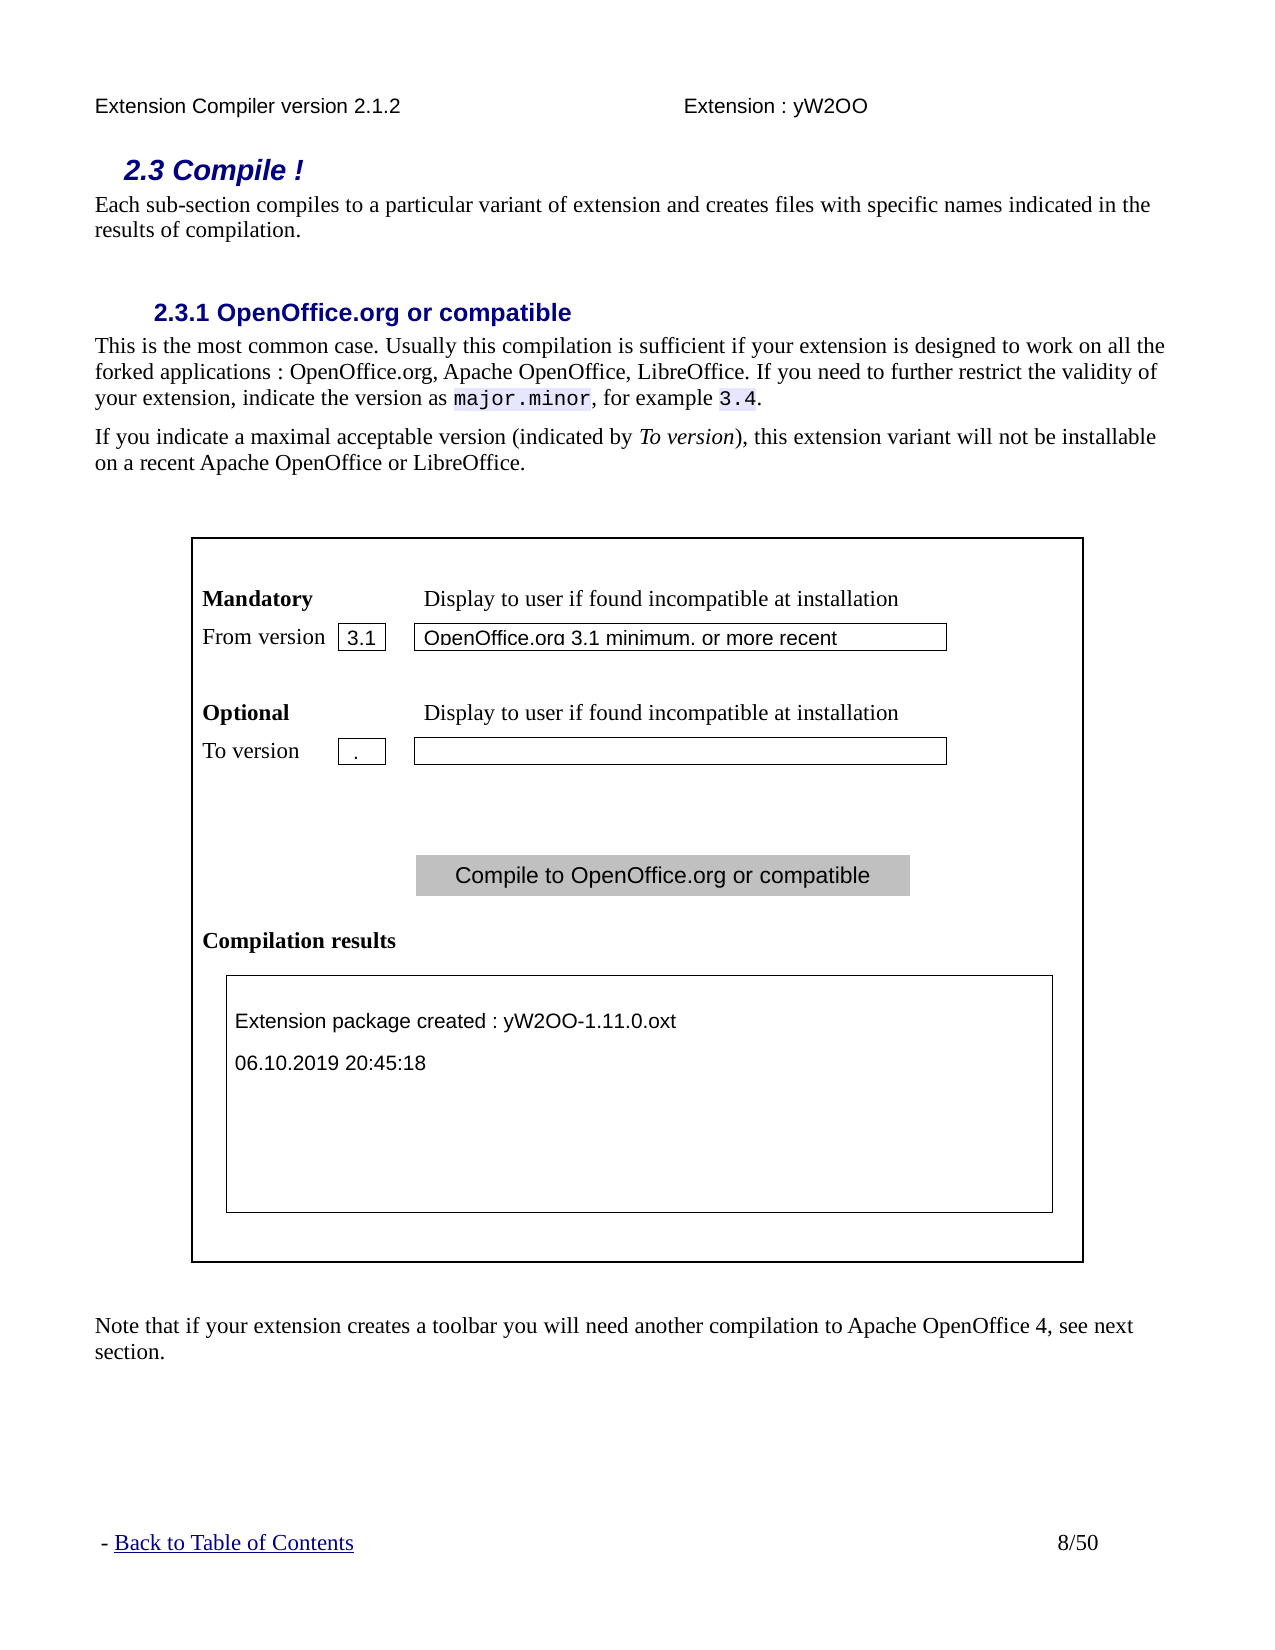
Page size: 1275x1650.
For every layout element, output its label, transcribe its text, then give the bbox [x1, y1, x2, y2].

text From version [202, 624, 338, 650]
subtitle Compile ! [124, 153, 1181, 186]
text Mandatory Display to user if found incompatible at installation [202, 586, 1073, 612]
text This is the most common case. Usually this compilation is sufficient if your extension is designed to work on all the forked applications : OpenOffice.org, Apache OpenOffice, LibreOffice. If you need to further restrict the validity of your extension, indicate the version as major.minor, for example 3.4. [94, 333, 1181, 411]
subtitle OpenOffice.org or compatible [153, 299, 1181, 327]
text [947, 624, 1073, 650]
text Each sub-section compiles to a particular variant of extension and creates files with specific names indicated in the results of compilation. [94, 192, 1181, 243]
text To version [202, 738, 338, 764]
text Compilation results [202, 928, 1073, 954]
text [947, 738, 1073, 764]
text [386, 738, 414, 764]
text Optional Display to user if found incompatible at installation [202, 700, 1073, 726]
text [386, 624, 414, 650]
text Note that if your extension creates a toolbar you will need another compilation to Apache OpenOffice 4, see next section. [94, 1313, 1181, 1364]
text If you indicate a maximal acceptable version (indicated by To version), this extension variant will not be installable on a recent Apache OpenOffice or LibreOffice. [94, 424, 1181, 475]
